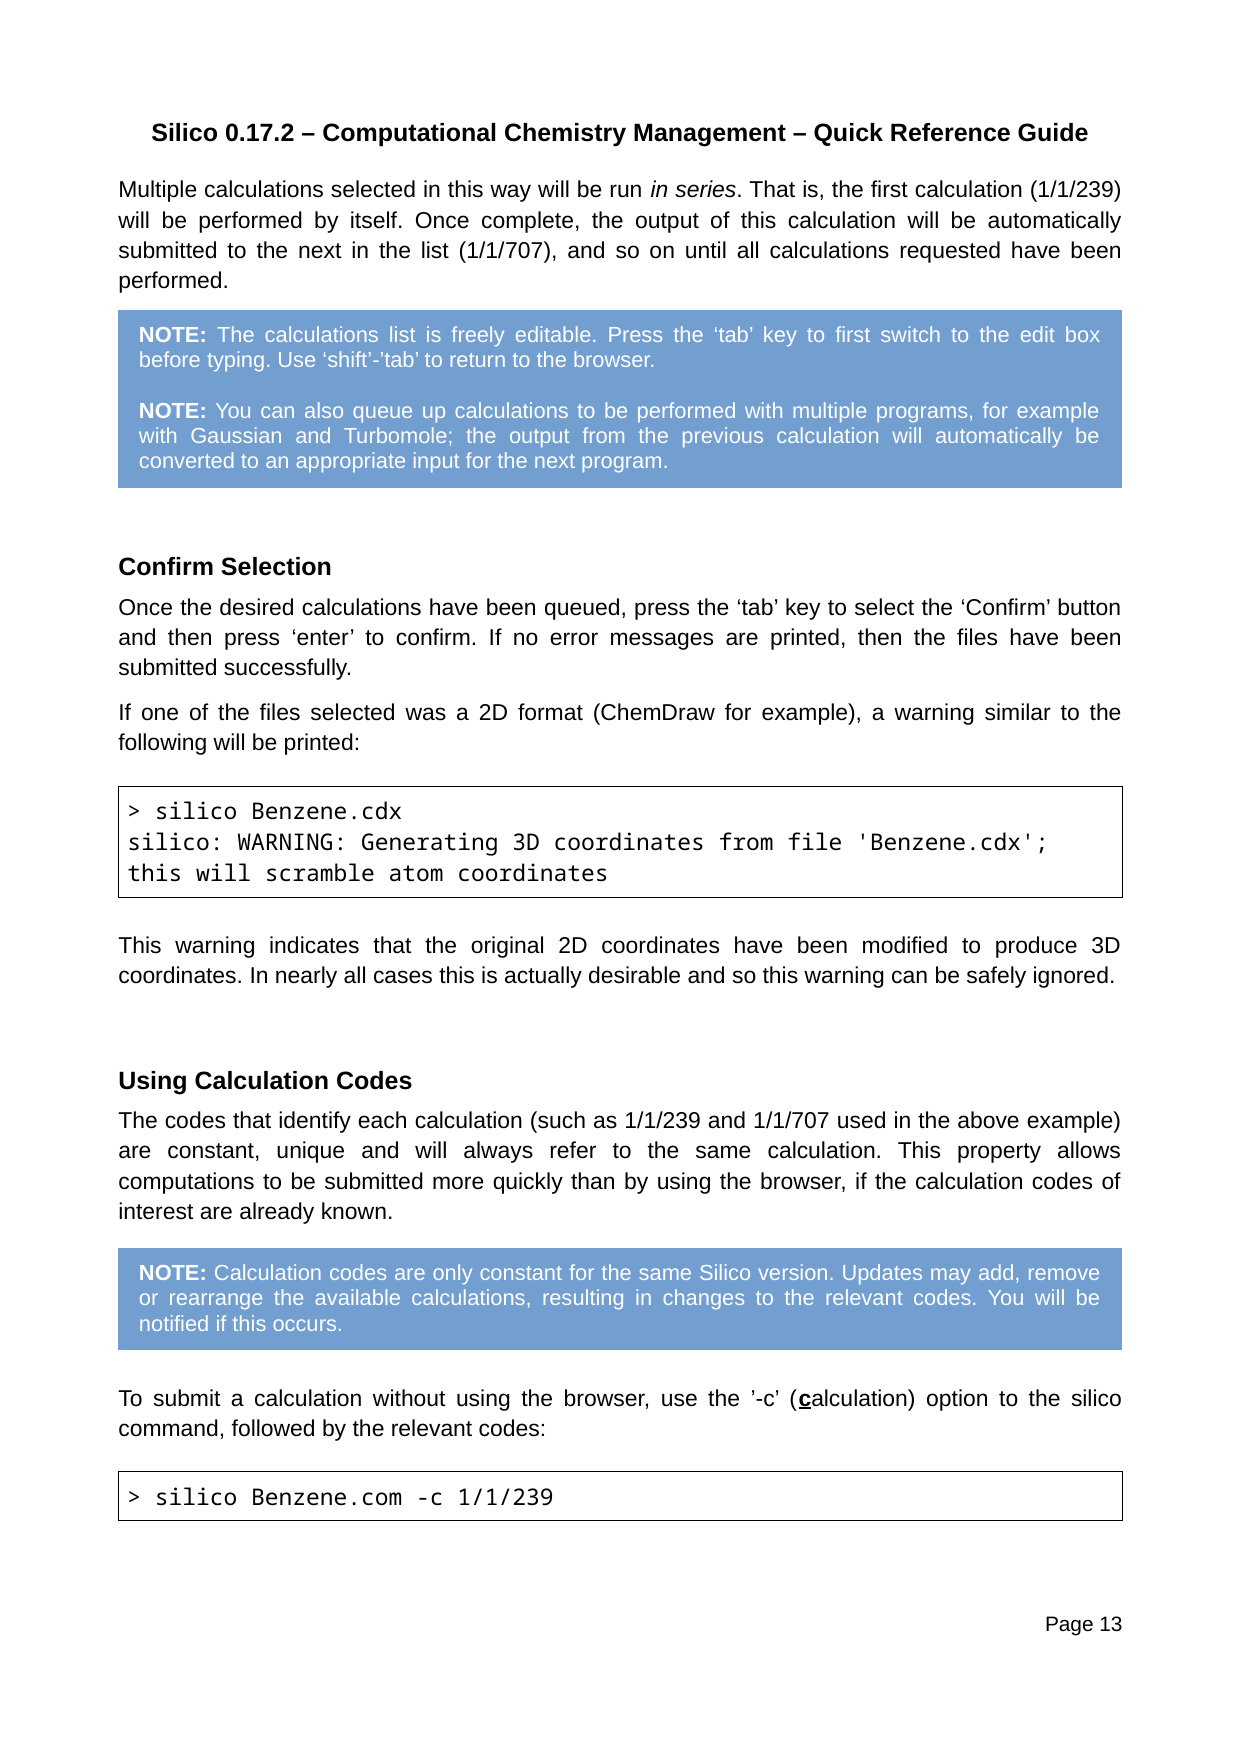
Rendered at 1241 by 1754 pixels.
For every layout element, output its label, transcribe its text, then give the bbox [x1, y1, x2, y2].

text > silico Benzene.com -c 1/1/239 [127, 1480, 1113, 1512]
text NOTE: You can also queue up calculations to be performed with multiple programs, for example with Gaussian and Turbomole; the output from the previous calculation will automatically be converted to an appropriate input for the next program. [139, 398, 1101, 473]
text silico: WARNING: Generating 3D coordinates from file 'Benzene.cdx'; this will scramble atom coordinates [127, 826, 1113, 888]
text NOTE: The calculations list is freely editable. Press the ‘tab’ key to first switch to the edit box before typing. Use ‘shift’-’tab’ to return to the browser. [139, 322, 1101, 372]
text NOTE: Calculation codes are only constant for the same Silico version. Updates may add, remove or rearrange the available calculations, resulting in changes to the relevant codes. You will be notified if this occurs. [139, 1260, 1101, 1336]
text If one of the files selected was a 2D format (ChemDraw for example), a warning similar to the following will be printed: [118, 699, 1122, 755]
subtitle Using Calculation Codes [118, 1066, 1122, 1095]
text > silico Benzene.cdx [127, 795, 1113, 826]
text [118, 774, 1122, 786]
text Multiple calculations selected in this way will be run in series. That is, the first calculation (1/1/239) will be performed by itself. Once complete, the output of this calculation will be automatically submitted to the next in the list (1/1/707), and so on until all calculations requested have been performed. [118, 176, 1122, 293]
text [118, 1243, 1122, 1248]
text To submit a calculation without using the browser, use the ’-c’ (calculation) option to the silico command, followed by the relevant codes: [118, 1350, 1122, 1441]
text This warning indicates that the original 2D coordinates have been modified to produce 3D coordinates. In nearly all cases this is actually desirable and so this warning can be safely ignored. [118, 898, 1122, 988]
text Once the desired calculations have been queued, press the ‘tab’ key to select the ‘Confirm’ button and then press ‘enter’ to confirm. If no error messages are printed, then the files have been submitted successfully. [118, 594, 1122, 680]
text The codes that identify each calculation (such as 1/1/239 and 1/1/707 used in the above example) are constant, unique and will always refer to the same calculation. This property allows computations to be submitted more quickly than by using the browser, if the calculation codes of interest are already known. [118, 1107, 1122, 1224]
subtitle Confirm Selection [118, 552, 1122, 581]
text [119, 787, 1122, 897]
